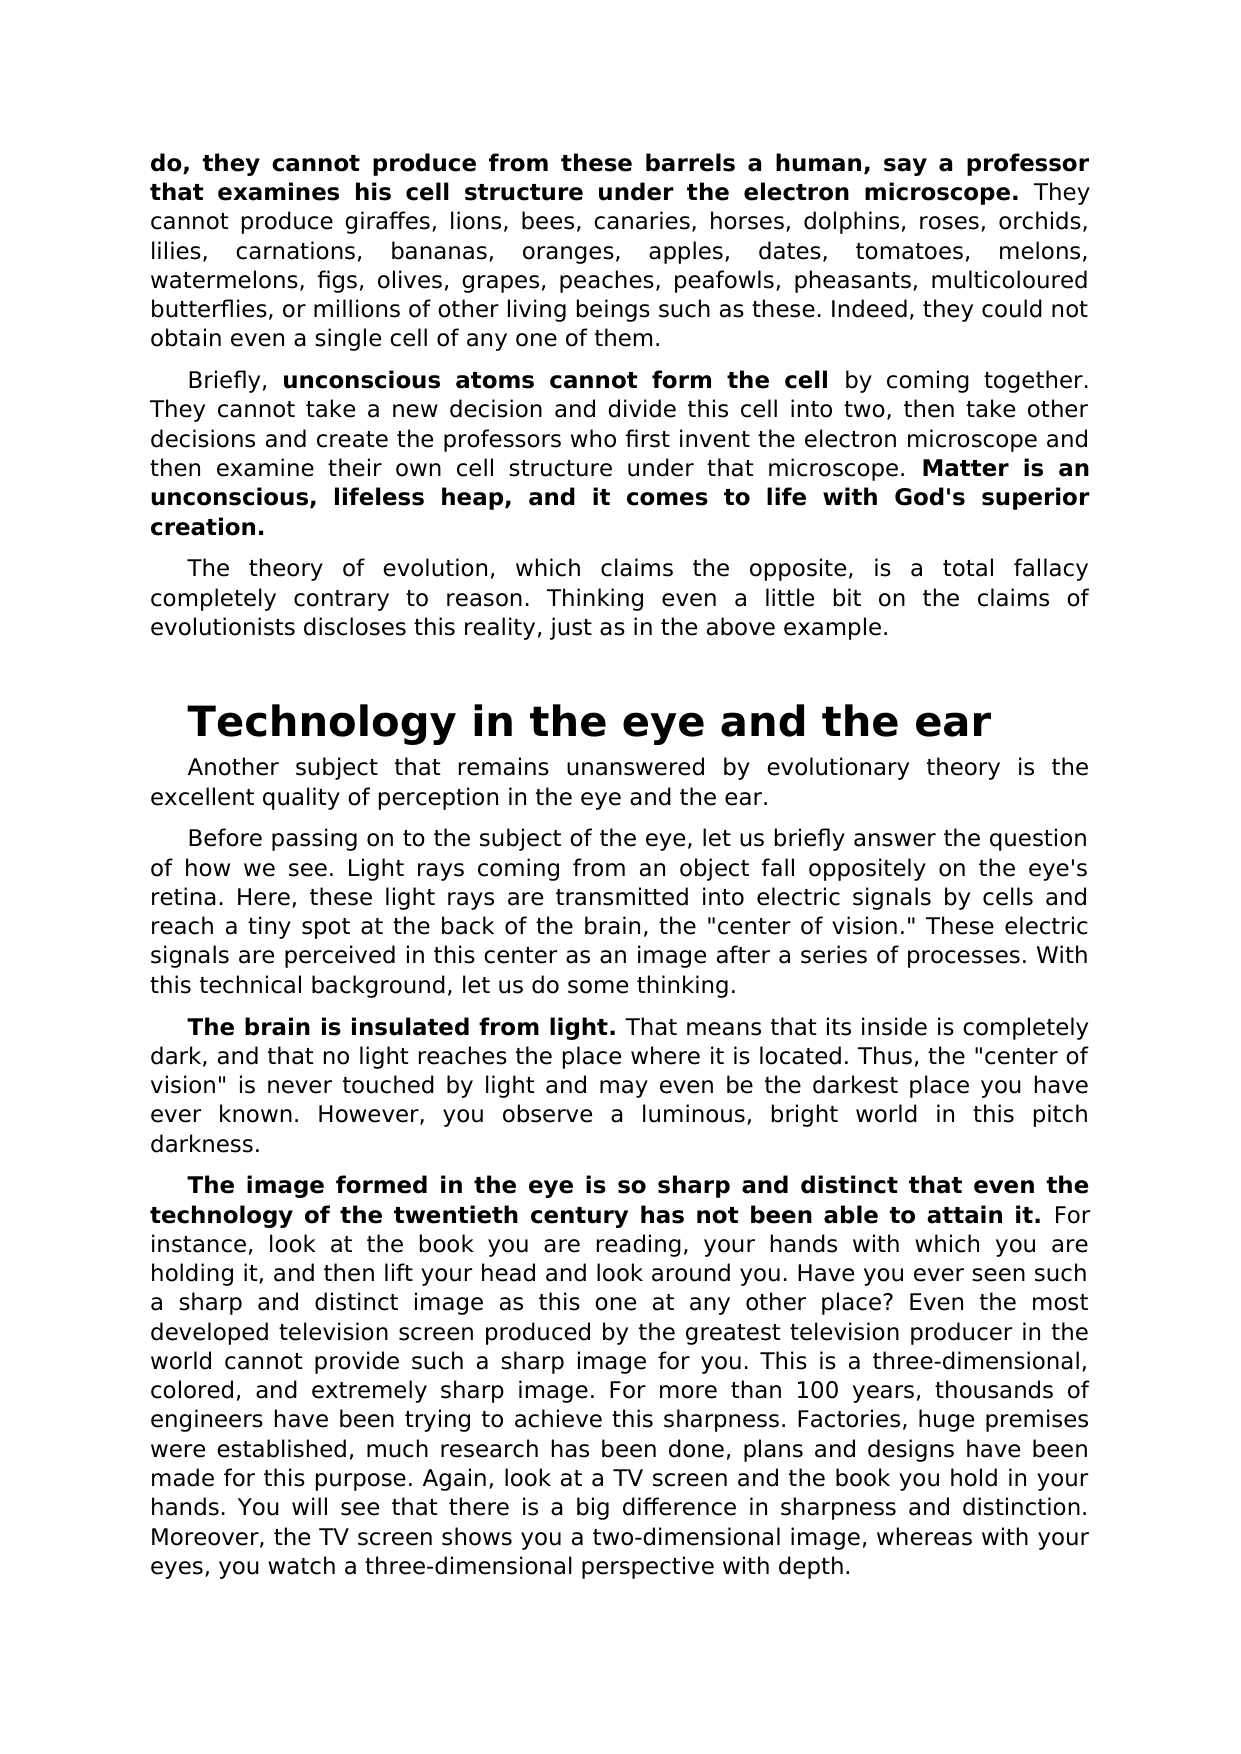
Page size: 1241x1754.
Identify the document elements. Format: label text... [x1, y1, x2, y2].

text Before passing on to the subject of the eye, let us briefly answer the question of how we see. Light rays coming from an object fall oppositely on the eye's retina. Here, these light rays are transmitted into electric signals by cells and reach a tiny spot at the back of the brain, the "center of vision." These electric signals are perceived in this center as an image after a series of processes. With this technical background, let us do some thinking. [150, 826, 1090, 998]
text The brain is insulated from light. That means that its inside is completely dark, and that no light reaches the place where it is located. Thus, the "center of vision" is never touched by light and may even be the darkest place you have ever known. However, you observe a luminous, bright world in this pitch darkness. [150, 1014, 1090, 1157]
text do, they cannot produce from these barrels a human, say a professor that examines his cell structure under the electron microscope. They cannot produce giraffes, lions, bees, canaries, horses, dolphins, roses, orchids, lilies, carnations, bananas, oranges, apples, dates, tomatoes, melons, watermelons, figs, olives, grapes, peaches, peafowls, pheasants, multicoloured butterflies, or millions of other living beings such as these. Indeed, they could not obtain even a single cell of any one of them. [150, 150, 1090, 352]
text The theory of evolution, which claims the opposite, is a total fallacy completely contrary to reason. Thinking even a little bit on the claims of evolutionists discloses this reality, just as in the above example. [150, 556, 1090, 641]
text The image formed in the eye is so sharp and distinct that even the technology of the twentieth century has not been able to attain it. For instance, look at the book you are reading, your hands with which you are holding it, and then lift your head and look around you. Have you ever seen such a sharp and distinct image as this one at any other place? Even the most developed television screen produced by the greatest television producer in the world cannot provide such a sharp image for you. This is a three-dimensional, colored, and extremely sharp image. For more than 100 years, thousands of engineers have been trying to achieve this sharpness. Factories, huge premises were established, much research has been done, plans and designs have been made for this purpose. Again, look at a TV screen and the book you hold in your hands. You will see that there is a big difference in sharpness and distinction. Moreover, the TV screen shows you a two-dimensional image, whereas with your eyes, you watch a three-dimensional perspective with depth. [150, 1172, 1090, 1580]
text Another subject that remains unanswered by evolutionary theory is the excellent quality of perception in the eye and the ear. [150, 754, 1090, 810]
text Briefly, unconscious atoms cannot form the cell by coming together. They cannot take a new decision and divide this cell into two, then take other decisions and create the professors who first invent the electron microscope and then examine their own cell structure under that microscope. Matter is an unconscious, lifeless heap, and it comes to life with God's superior creation. [150, 367, 1090, 540]
subtitle Technology in the eye and the ear [187, 698, 1090, 746]
